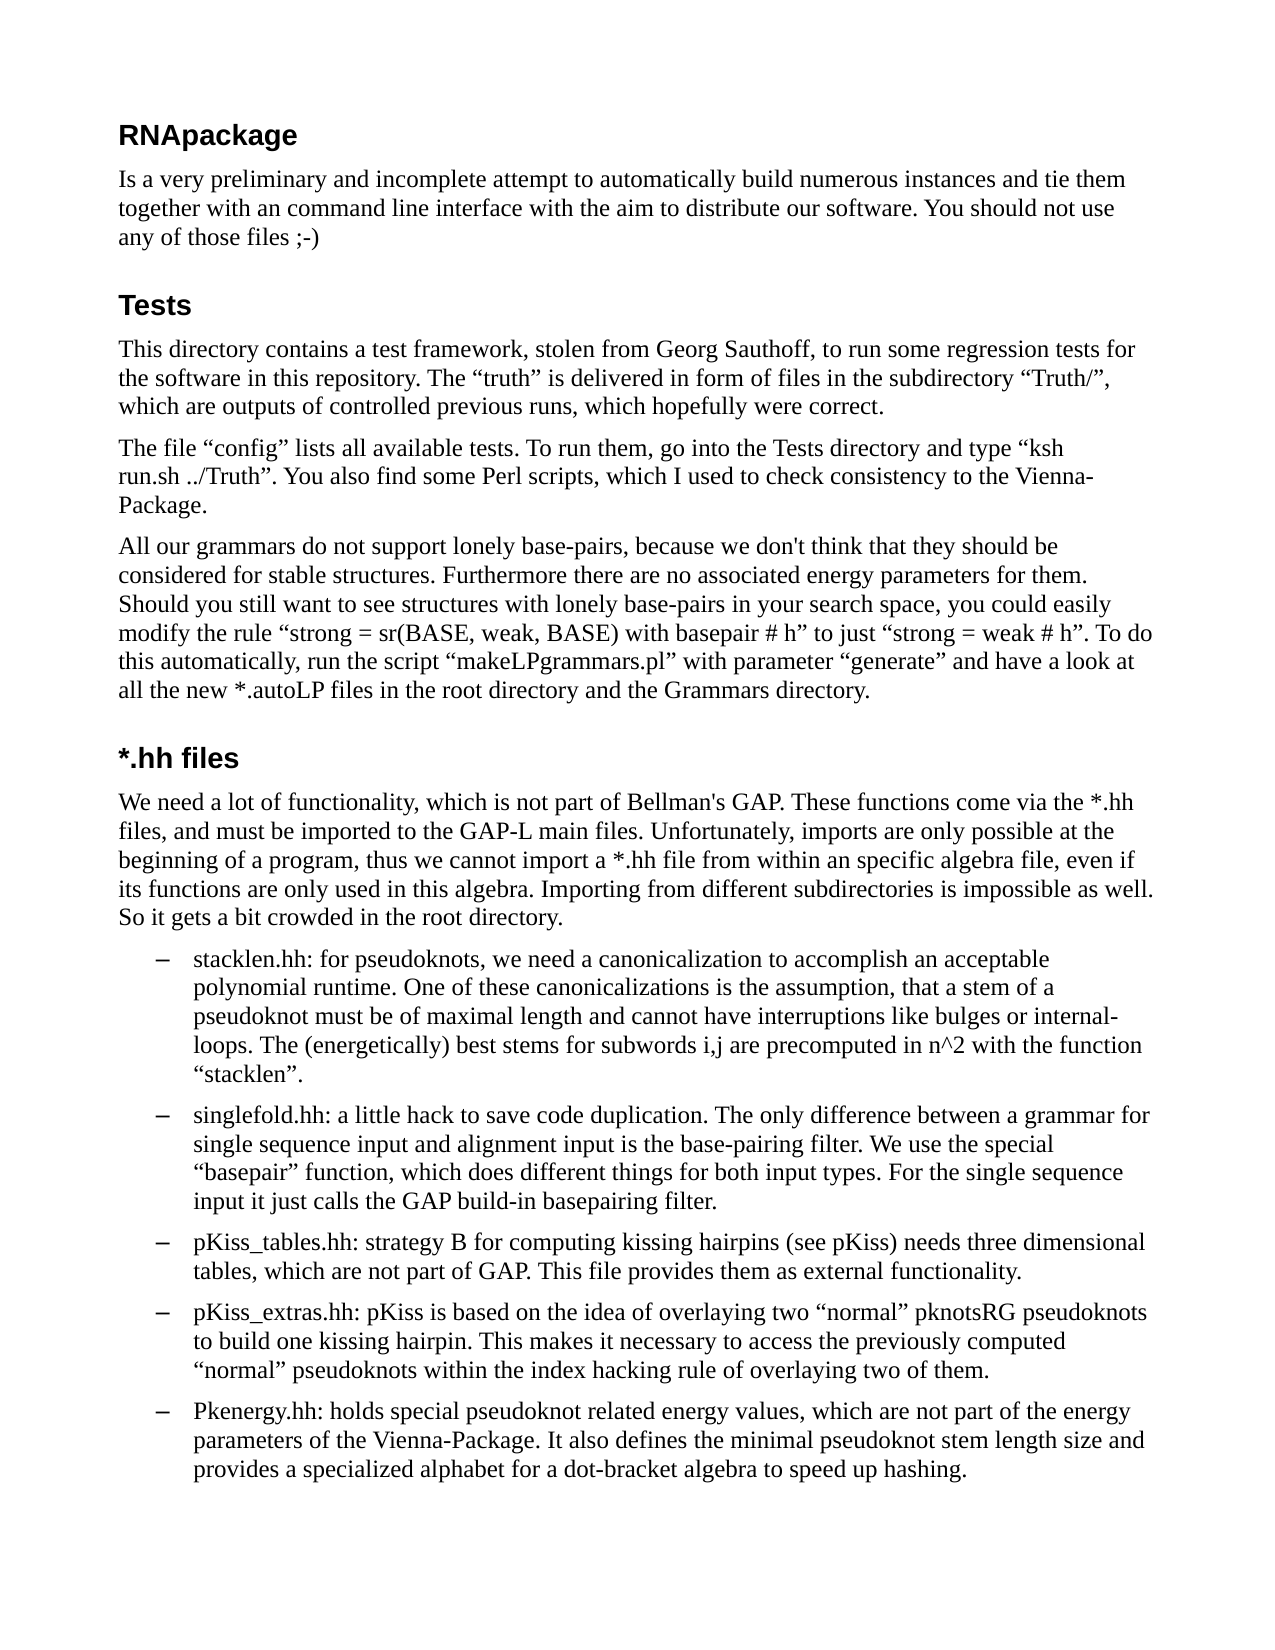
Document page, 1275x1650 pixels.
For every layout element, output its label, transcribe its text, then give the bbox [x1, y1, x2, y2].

list pKiss_tables.hh: strategy B for computing kissing hairpins (see pKiss) needs three dimensional tables, which are not part of GAP. This file provides them as external functionality. [156, 1227, 1157, 1285]
text This directory contains a test framework, stolen from Georg Sauthoff, to run some regression tests for the software in this repository. The “truth” is delivered in form of files in the subdirectory “Truth/”, which are outputs of controlled previous runs, which hopefully were correct. [118, 334, 1157, 420]
text Is a very preliminary and incomplete attempt to automatically build numerous instances and tie them together with an command line interface with the aim to distribute our software. You should not use any of those files ;-) [118, 164, 1157, 250]
list pKiss_extras.hh: pKiss is based on the idea of overlaying two “normal” pknotsRG pseudoknots to build one kissing hairpin. This makes it necessary to access the previously computed “normal” pseudoknots within the index hacking rule of overlaying two of them. [156, 1297, 1157, 1384]
list singlefold.hh: a little hack to save code duplication. The only difference between a grammar for single sequence input and alignment input is the base-pairing filter. We use the special “basepair” function, which does different things for both input types. For the single sequence input it just calls the GAP build-in basepairing filter. [156, 1100, 1157, 1215]
text All our grammars do not support lonely base-pairs, because we don't think that they should be considered for stable structures. Furthermore there are no associated energy parameters for them. Should you still want to see structures with lonely base-pairs in your search space, you could easily modify the rule “strong = sr(BASE, weak, BASE) with basepair # h” to just “strong = weak # h”. To do this automatically, run the script “makeLPgrammars.pl” with parameter “generate” and have a look at all the new *.autoLP files in the root directory and the Grammars directory. [118, 531, 1157, 704]
text We need a lot of functionality, which is not part of Bellman's GAP. These functions come via the *.hh files, and must be imported to the GAP-L main files. Unfortunately, imports are only possible at the beginning of a program, thus we cannot import a *.hh file from within an specific algebra file, even if its functions are only used in this algebra. Importing from different subdirectories is impossible as well. So it gets a bit crowded in the root directory. [118, 787, 1157, 931]
subtitle Tests [118, 288, 1157, 321]
subtitle RNApackage [118, 118, 1157, 152]
list Pkenergy.hh: holds special pseudoknot related energy values, which are not part of the energy parameters of the Vienna-Package. It also defines the minimal pseudoknot stem length size and provides a specialized alphabet for a dot-bracket algebra to speed up hashing. [156, 1396, 1157, 1482]
text The file “config” lists all available tests. To run them, go into the Tests directory and type “ksh run.sh ../Truth”. You also find some Perl scripts, which I used to check consistency to the Vienna-Package. [118, 433, 1157, 519]
subtitle *.hh files [118, 741, 1157, 775]
list stacklen.hh: for pseudoknots, we need a canonicalization to accomplish an acceptable polynomial runtime. One of these canonicalizations is the assumption, that a stem of a pseudoknot must be of maximal length and cannot have interruptions like bulges or internal-loops. The (energetically) best stems for subwords i,j are precomputed in n^2 with the function “stacklen”. [156, 944, 1157, 1087]
